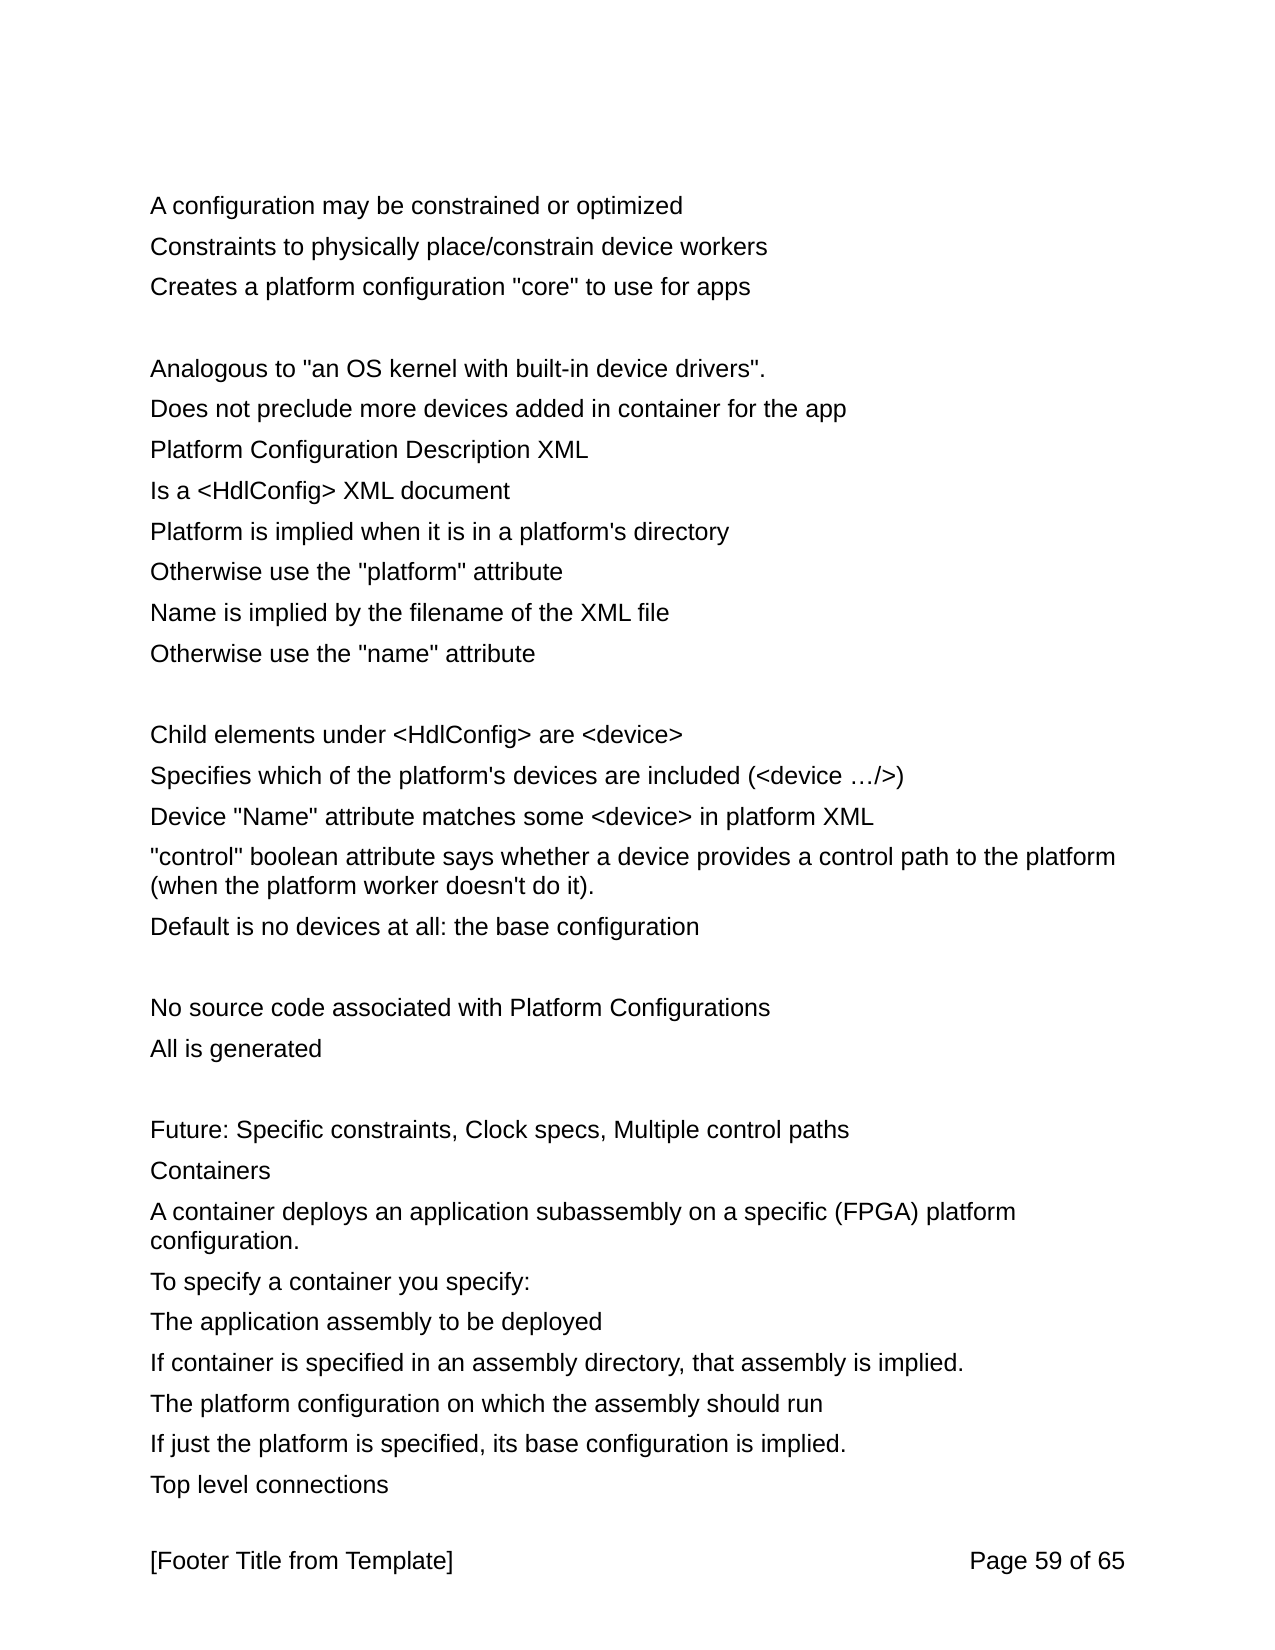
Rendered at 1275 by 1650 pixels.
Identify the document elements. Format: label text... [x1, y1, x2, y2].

text The platform configuration on which the assembly should run [150, 1389, 1125, 1417]
text No source code associated with Platform Configurations [150, 993, 1125, 1022]
text "control" boolean attribute says whether a device provides a control path to the platform (when the platform worker doesn't do it). [150, 842, 1125, 900]
text Does not preclude more devices added in container for the app [150, 394, 1125, 423]
text Creates a platform configuration "core" to use for apps [150, 272, 1125, 301]
text To specify a container you specify: [150, 1266, 1125, 1295]
text Platform is implied when it is in a platform's directory [150, 517, 1125, 545]
text The application assembly to be deployed [150, 1307, 1125, 1336]
text Containers [150, 1156, 1125, 1185]
text If just the platform is specified, its base configuration is implied. [150, 1429, 1125, 1458]
text A container deploys an application subassembly on a specific (FPGA) platform configuration. [150, 1197, 1125, 1254]
text A configuration may be constrained or optimized [150, 191, 1125, 219]
text If container is specified in an assembly directory, that assembly is implied. [150, 1348, 1125, 1377]
text Name is implied by the filename of the XML file [150, 598, 1125, 627]
text Constraints to physically place/constrain device workers [150, 231, 1125, 260]
text Default is no devices at all: the base configuration [150, 912, 1125, 941]
text Analogous to "an OS kernel with built-in device drivers". [150, 354, 1125, 382]
text Child elements under <HdlConfig> are <device> [150, 720, 1125, 749]
text Otherwise use the "platform" attribute [150, 557, 1125, 586]
text Specifies which of the platform's devices are included (<device …/>) [150, 761, 1125, 790]
text Platform Configuration Description XML [150, 435, 1125, 464]
text Is a <HdlConfig> XML document [150, 476, 1125, 504]
text Top level connections [150, 1470, 1125, 1499]
text Future: Specific constraints, Clock specs, Multiple control paths [150, 1116, 1125, 1144]
text Device "Name" attribute matches some <device> in platform XML [150, 802, 1125, 830]
text All is generated [150, 1034, 1125, 1063]
text Otherwise use the "name" attribute [150, 639, 1125, 667]
